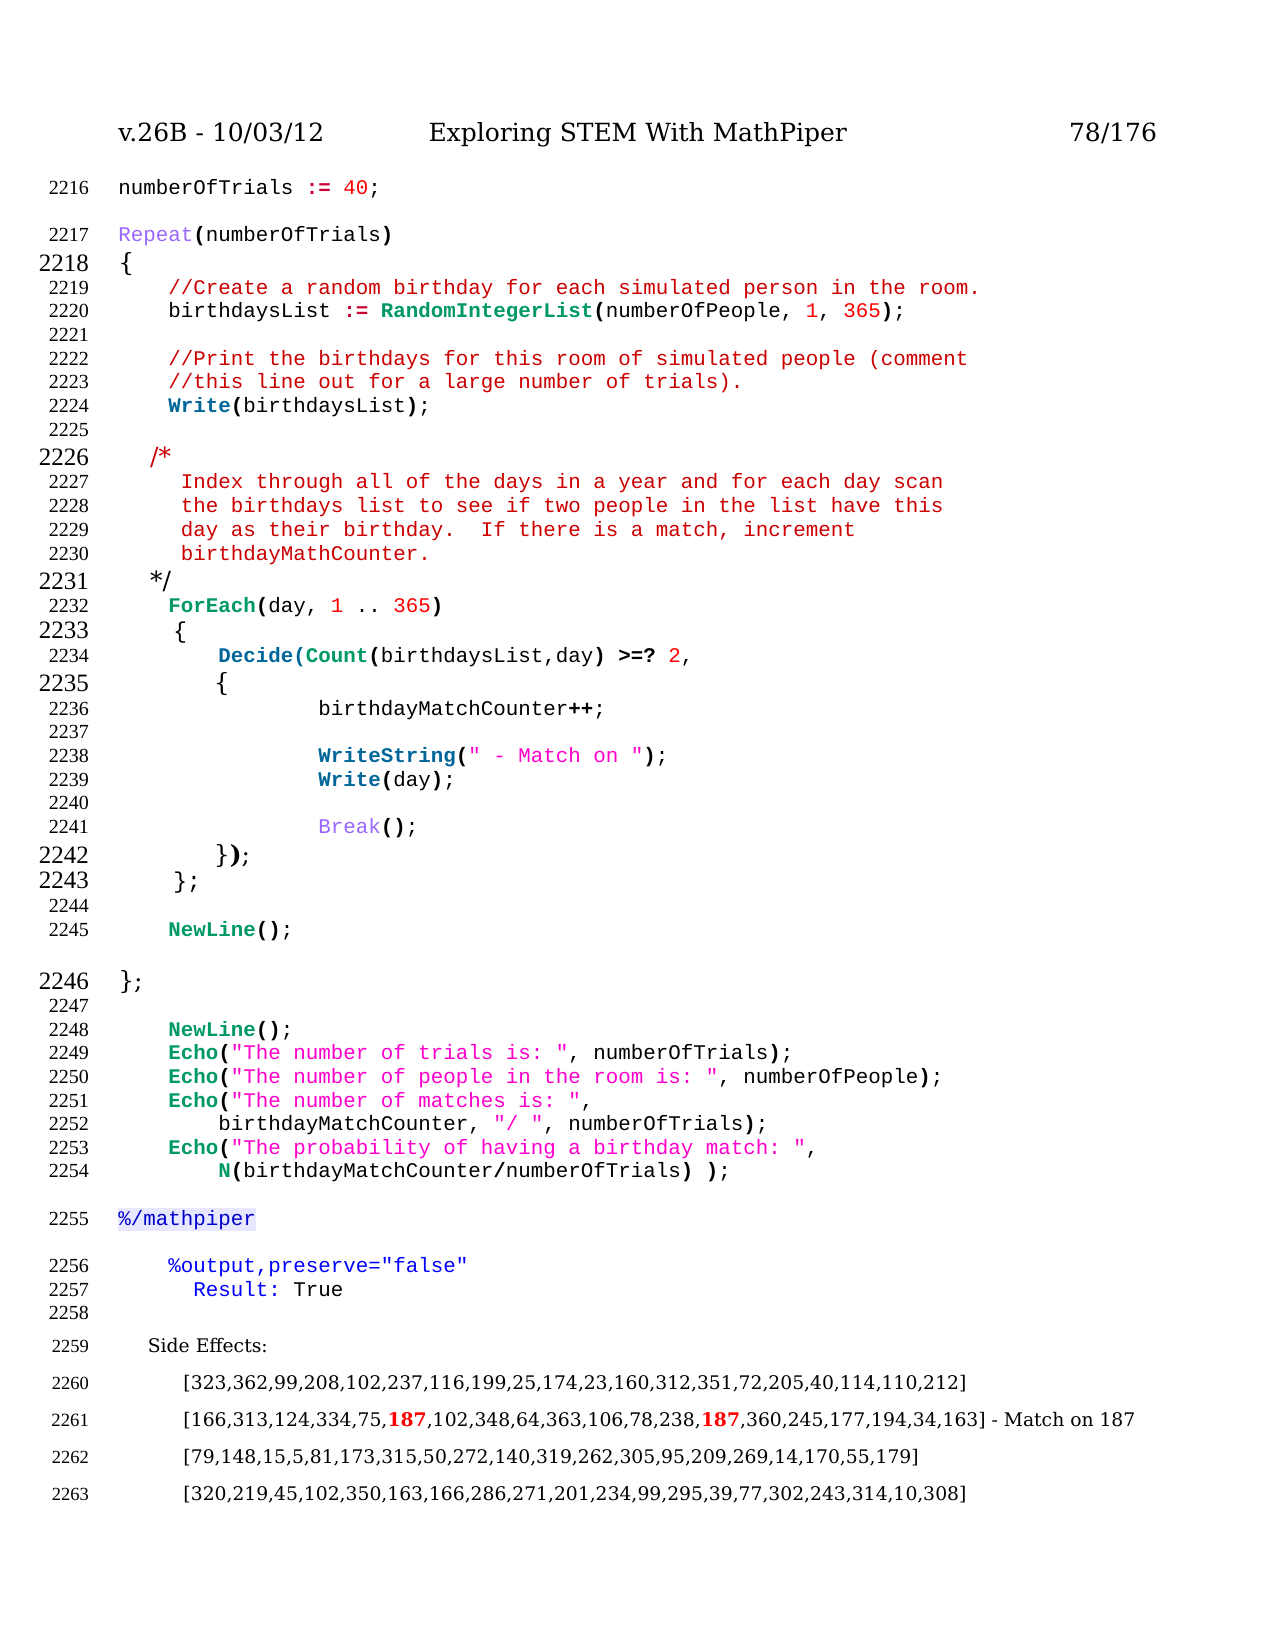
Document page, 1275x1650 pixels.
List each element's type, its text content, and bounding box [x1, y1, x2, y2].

text { [118, 668, 1157, 698]
text Echo("The number of matches is: ", [118, 1089, 1157, 1113]
text birthdayMatchCounter, "/ ", numberOfTrials); [118, 1113, 1157, 1137]
text Echo("The number of people in the room is: ", numberOfPeople); [118, 1066, 1157, 1089]
text Decide(Count(birthdaysList,day) >=? 2, [118, 645, 1157, 668]
text ForEach(day, 1 .. 365) [118, 595, 1157, 619]
text %/mathpiper [118, 1208, 1157, 1231]
text birthdaysList := RandomIntegerList(numberOfPeople, 1, 365); [118, 301, 1157, 324]
text { [118, 248, 1157, 277]
text Write(birthdaysList); [118, 395, 1157, 419]
text //Create a random birthday for each simulated person in the room. [118, 277, 1157, 301]
text Echo("The probability of having a birthday match: ", [118, 1137, 1157, 1161]
text %output,preserve="false" [118, 1255, 1157, 1279]
text */ [118, 566, 1157, 595]
text Index through all of the days in a year and for each day scan [118, 472, 1157, 495]
text //this line out for a large number of trials). [118, 371, 1157, 395]
text }; [118, 966, 1157, 995]
text Side Effects: [148, 1335, 1157, 1357]
text numberOfTrials := 40; [118, 177, 1157, 200]
text Write(day); [118, 769, 1157, 792]
text day as their birthday. If there is a match, increment [118, 519, 1157, 542]
text }; [118, 869, 1157, 895]
text Result: True [118, 1279, 1157, 1302]
text [323,362,99,208,102,237,116,199,25,174,23,160,312,351,72,205,40,114,110,212] [148, 1372, 1157, 1394]
text /* [118, 442, 1157, 472]
text [166,313,124,334,75,187,102,348,64,363,106,78,238,187,360,245,177,194,34,163] - Match on 187 [148, 1409, 1157, 1431]
text Echo("The number of trials is: ", numberOfTrials); [118, 1042, 1157, 1066]
text Break(); [118, 816, 1157, 839]
text the birthdays list to see if two people in the list have this [118, 495, 1157, 519]
text birthdayMathCounter. [118, 542, 1157, 566]
text [79,148,15,5,81,173,315,50,272,140,319,262,305,95,209,269,14,170,55,179] [148, 1446, 1157, 1468]
text //Print the birthdays for this room of simulated people (comment [118, 348, 1157, 371]
text WriteString(" - Match on "); [118, 745, 1157, 769]
text N(birthdayMatchCounter/numberOfTrials) ); [118, 1161, 1157, 1184]
text { [118, 619, 1157, 645]
text NewLine(); [118, 1019, 1157, 1042]
text Repeat(numberOfTrials) [118, 224, 1157, 248]
text [320,219,45,102,350,163,166,286,271,201,234,99,295,39,77,302,243,314,10,308] [148, 1483, 1157, 1504]
text NewLine(); [118, 918, 1157, 942]
text birthdayMatchCounter++; [118, 698, 1157, 721]
text }); [118, 839, 1157, 869]
